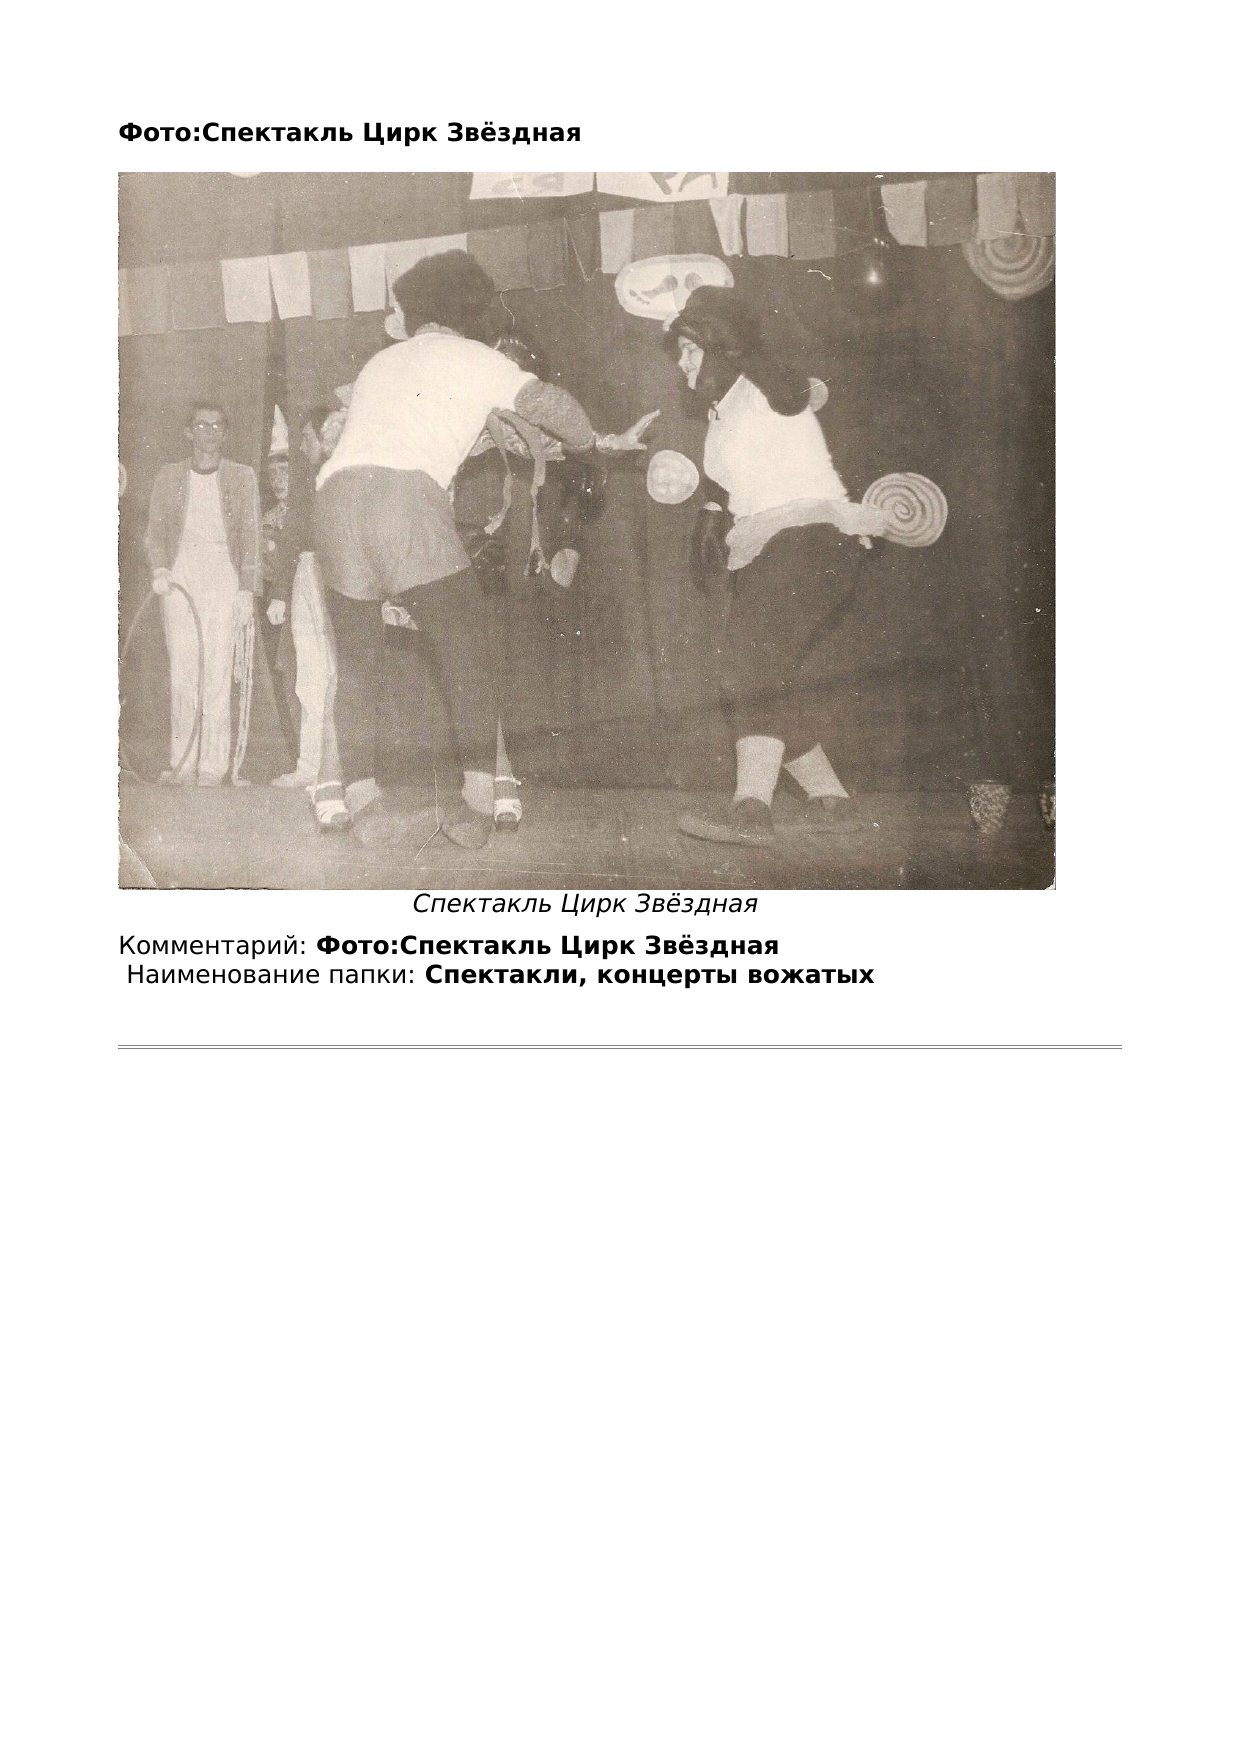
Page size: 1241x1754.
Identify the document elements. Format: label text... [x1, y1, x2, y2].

text Комментарий: Фото:Спектакль Цирк Звёздная Наименование папки: Спектакли, концерты вожатых [118, 931, 1122, 1018]
subtitle Фото:Спектакль Цирк Звёздная [118, 118, 1122, 147]
picture [118, 172, 1056, 890]
text Спектакль Цирк Звёздная [118, 890, 1056, 918]
